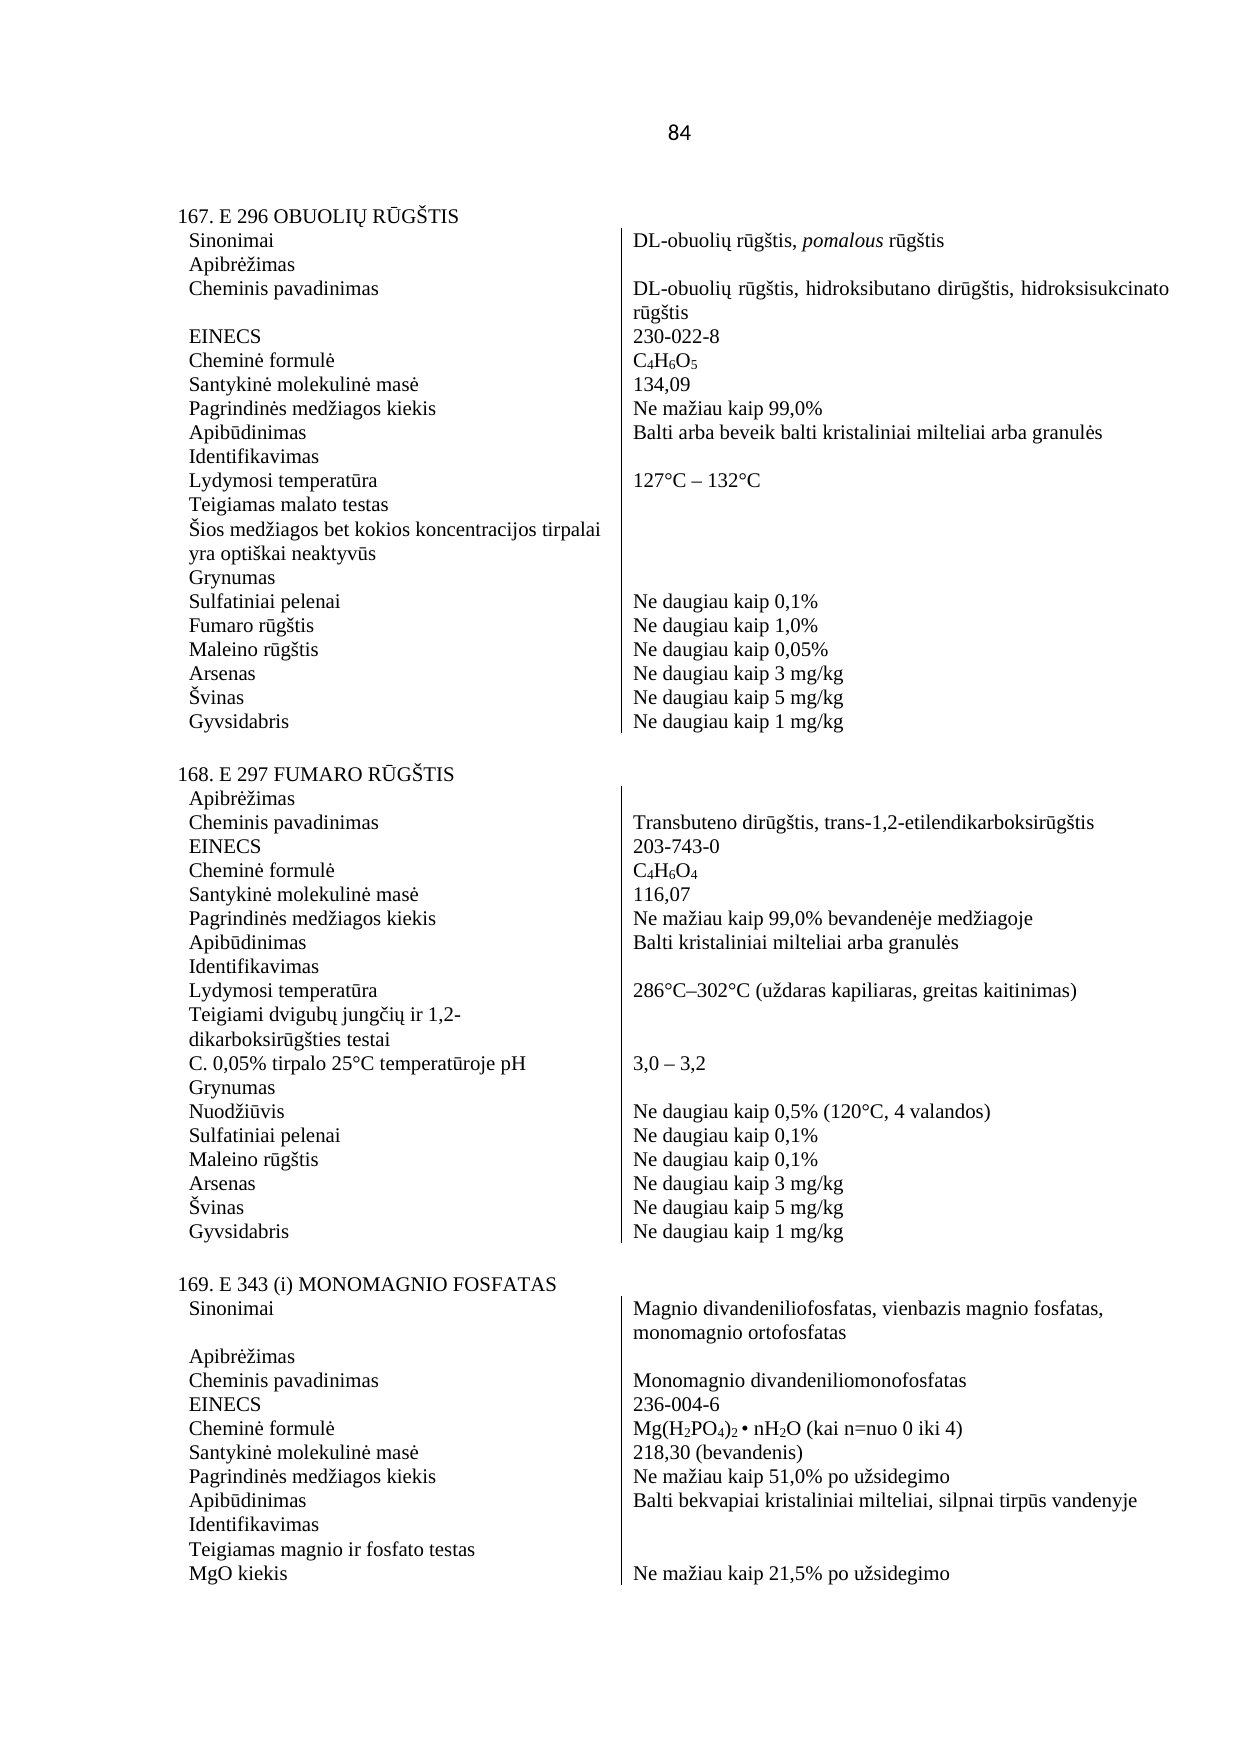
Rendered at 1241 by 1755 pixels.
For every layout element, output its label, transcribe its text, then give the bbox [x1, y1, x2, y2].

table_cell MgO kiekis [177, 1561, 621, 1584]
table_cell 236-004-6 [622, 1392, 1181, 1416]
table_cell C4H6O4 [622, 858, 1181, 882]
table_cell [622, 1344, 1181, 1368]
table_cell Ne daugiau kaip 0,1% [622, 1123, 1181, 1147]
table_cell Ne mažiau kaip 51,0% po užsidegimo [622, 1464, 1181, 1488]
table_cell Lydymosi temperatūra [177, 468, 621, 492]
table_header Sinonimai [177, 1296, 621, 1344]
table_cell Arsenas [177, 661, 621, 685]
table_cell [622, 493, 1181, 516]
table_cell Cheminis pavadinimas [177, 810, 621, 834]
text 168. E 297 FUMARO RŪGŠTIS [177, 762, 1181, 786]
table_cell Grynumas [177, 1075, 621, 1099]
table_cell Ne daugiau kaip 0,05% [622, 637, 1181, 661]
table_header Apibrėžimas [177, 786, 621, 810]
table_cell Cheminė formulė [177, 1416, 621, 1440]
table_cell Nuodžiūvis [177, 1099, 621, 1123]
table_cell [622, 252, 1181, 276]
table_header Sinonimai [177, 228, 621, 252]
table_header Magnio divandeniliofosfatas, vienbazis magnio fosfatas, monomagnio ortofosfatas [622, 1296, 1181, 1344]
table_cell Ne daugiau kaip 0,5% (120°C, 4 valandos) [622, 1099, 1181, 1123]
table_cell Ne mažiau kaip 21,5% po užsidegimo [622, 1561, 1181, 1584]
table_cell Santykinė molekulinė masė [177, 882, 621, 906]
table_cell Sulfatiniai pelenai [177, 1123, 621, 1147]
table_cell EINECS [177, 1392, 621, 1416]
table_cell Apibūdinimas [177, 1488, 621, 1512]
table_cell C4H6O5 [622, 348, 1181, 372]
table_cell 127°C – 132°C [622, 468, 1181, 492]
table_cell [622, 954, 1181, 978]
table_cell Pagrindinės medžiagos kiekis [177, 906, 621, 930]
table_cell Pagrindinės medžiagos kiekis [177, 1464, 621, 1488]
table_cell [622, 516, 1181, 564]
table_cell Balti kristaliniai milteliai arba granulės [622, 930, 1181, 954]
table_cell Fumaro rūgštis [177, 613, 621, 637]
table_cell Teigiami dvigubų jungčių ir 1,2-dikarboksirūgšties testai [177, 1003, 621, 1051]
table_cell 218,30 (bevandenis) [622, 1440, 1181, 1464]
table_cell Arsenas [177, 1171, 621, 1195]
table_cell Apibrėžimas [177, 252, 621, 276]
table_cell [622, 1536, 1181, 1561]
table_cell Ne daugiau kaip 0,1% [622, 589, 1181, 613]
table_cell Apibūdinimas [177, 930, 621, 954]
table_cell [622, 1513, 1181, 1536]
table_cell Švinas [177, 685, 621, 709]
table_cell Identifikavimas [177, 444, 621, 468]
table_header [622, 786, 1181, 810]
table_cell 3,0 – 3,2 [622, 1051, 1181, 1074]
table_cell Teigiamas malato testas [177, 493, 621, 516]
table_cell Maleino rūgštis [177, 637, 621, 661]
table_cell Švinas [177, 1195, 621, 1219]
table_cell Gyvsidabris [177, 1219, 621, 1243]
table_cell Santykinė molekulinė masė [177, 1440, 621, 1464]
table_cell 203-743-0 [622, 834, 1181, 858]
text 169. E 343 (i) MONOMAGNIO FOSFATAS [177, 1272, 1181, 1296]
table_cell Grynumas [177, 565, 621, 589]
table_cell Transbuteno dirūgštis, trans-1,2-etilendikarboksirūgštis [622, 810, 1181, 834]
table_cell Mg(H2PO4)2 • nH2O (kai n=nuo 0 iki 4) [622, 1416, 1181, 1440]
table_cell Lydymosi temperatūra [177, 978, 621, 1002]
table_cell Ne daugiau kaip 1 mg/kg [622, 1219, 1181, 1243]
table_cell Santykinė molekulinė masė [177, 372, 621, 396]
table_cell DL-obuolių rūgštis, hidroksibutano dirūgštis, hidroksisukcinato rūgštis [622, 276, 1181, 324]
table_cell Apibrėžimas [177, 1344, 621, 1368]
text 167. E 296 OBUOLIŲ RŪGŠTIS [177, 204, 1181, 228]
table_cell Sulfatiniai pelenai [177, 589, 621, 613]
table_cell C. 0,05% tirpalo 25°C temperatūroje pH [177, 1051, 621, 1074]
table_cell [622, 444, 1181, 468]
table_cell Ne daugiau kaip 3 mg/kg [622, 1171, 1181, 1195]
table_cell 286°C–302°C (uždaras kapiliaras, greitas kaitinimas) [622, 978, 1181, 1002]
table_cell Cheminė formulė [177, 348, 621, 372]
table_cell Pagrindinės medžiagos kiekis [177, 396, 621, 420]
table_cell Teigiamas magnio ir fosfato testas [177, 1536, 621, 1561]
table_cell [622, 1003, 1181, 1051]
table_cell [622, 565, 1181, 589]
table_cell Cheminė formulė [177, 858, 621, 882]
table_cell Šios medžiagos bet kokios koncentracijos tirpalai yra optiškai neaktyvūs [177, 516, 621, 564]
table_cell Cheminis pavadinimas [177, 276, 621, 324]
table_cell Maleino rūgštis [177, 1147, 621, 1171]
table_cell Gyvsidabris [177, 709, 621, 733]
table_cell 134,09 [622, 372, 1181, 396]
table_cell Balti arba beveik balti kristaliniai milteliai arba granulės [622, 420, 1181, 444]
table_cell Ne daugiau kaip 1,0% [622, 613, 1181, 637]
table_cell [622, 1075, 1181, 1099]
table_cell Ne daugiau kaip 5 mg/kg [622, 685, 1181, 709]
table_cell Ne mažiau kaip 99,0% bevandenėje medžiagoje [622, 906, 1181, 930]
table_cell 116,07 [622, 882, 1181, 906]
table_cell Cheminis pavadinimas [177, 1368, 621, 1392]
table_cell EINECS [177, 834, 621, 858]
table_header DL-obuolių rūgštis, pomalous rūgštis [622, 228, 1181, 252]
table_cell Ne mažiau kaip 99,0% [622, 396, 1181, 420]
table_cell Monomagnio divandeniliomonofosfatas [622, 1368, 1181, 1392]
table_cell Balti bekvapiai kristaliniai milteliai, silpnai tirpūs vandenyje [622, 1488, 1181, 1512]
table_cell Identifikavimas [177, 1513, 621, 1536]
table_cell Apibūdinimas [177, 420, 621, 444]
table_cell Ne daugiau kaip 0,1% [622, 1147, 1181, 1171]
table_cell Ne daugiau kaip 1 mg/kg [622, 709, 1181, 733]
table_cell 230-022-8 [622, 324, 1181, 348]
table_cell EINECS [177, 324, 621, 348]
table_cell Identifikavimas [177, 954, 621, 978]
table_cell Ne daugiau kaip 3 mg/kg [622, 661, 1181, 685]
table_cell Ne daugiau kaip 5 mg/kg [622, 1195, 1181, 1219]
